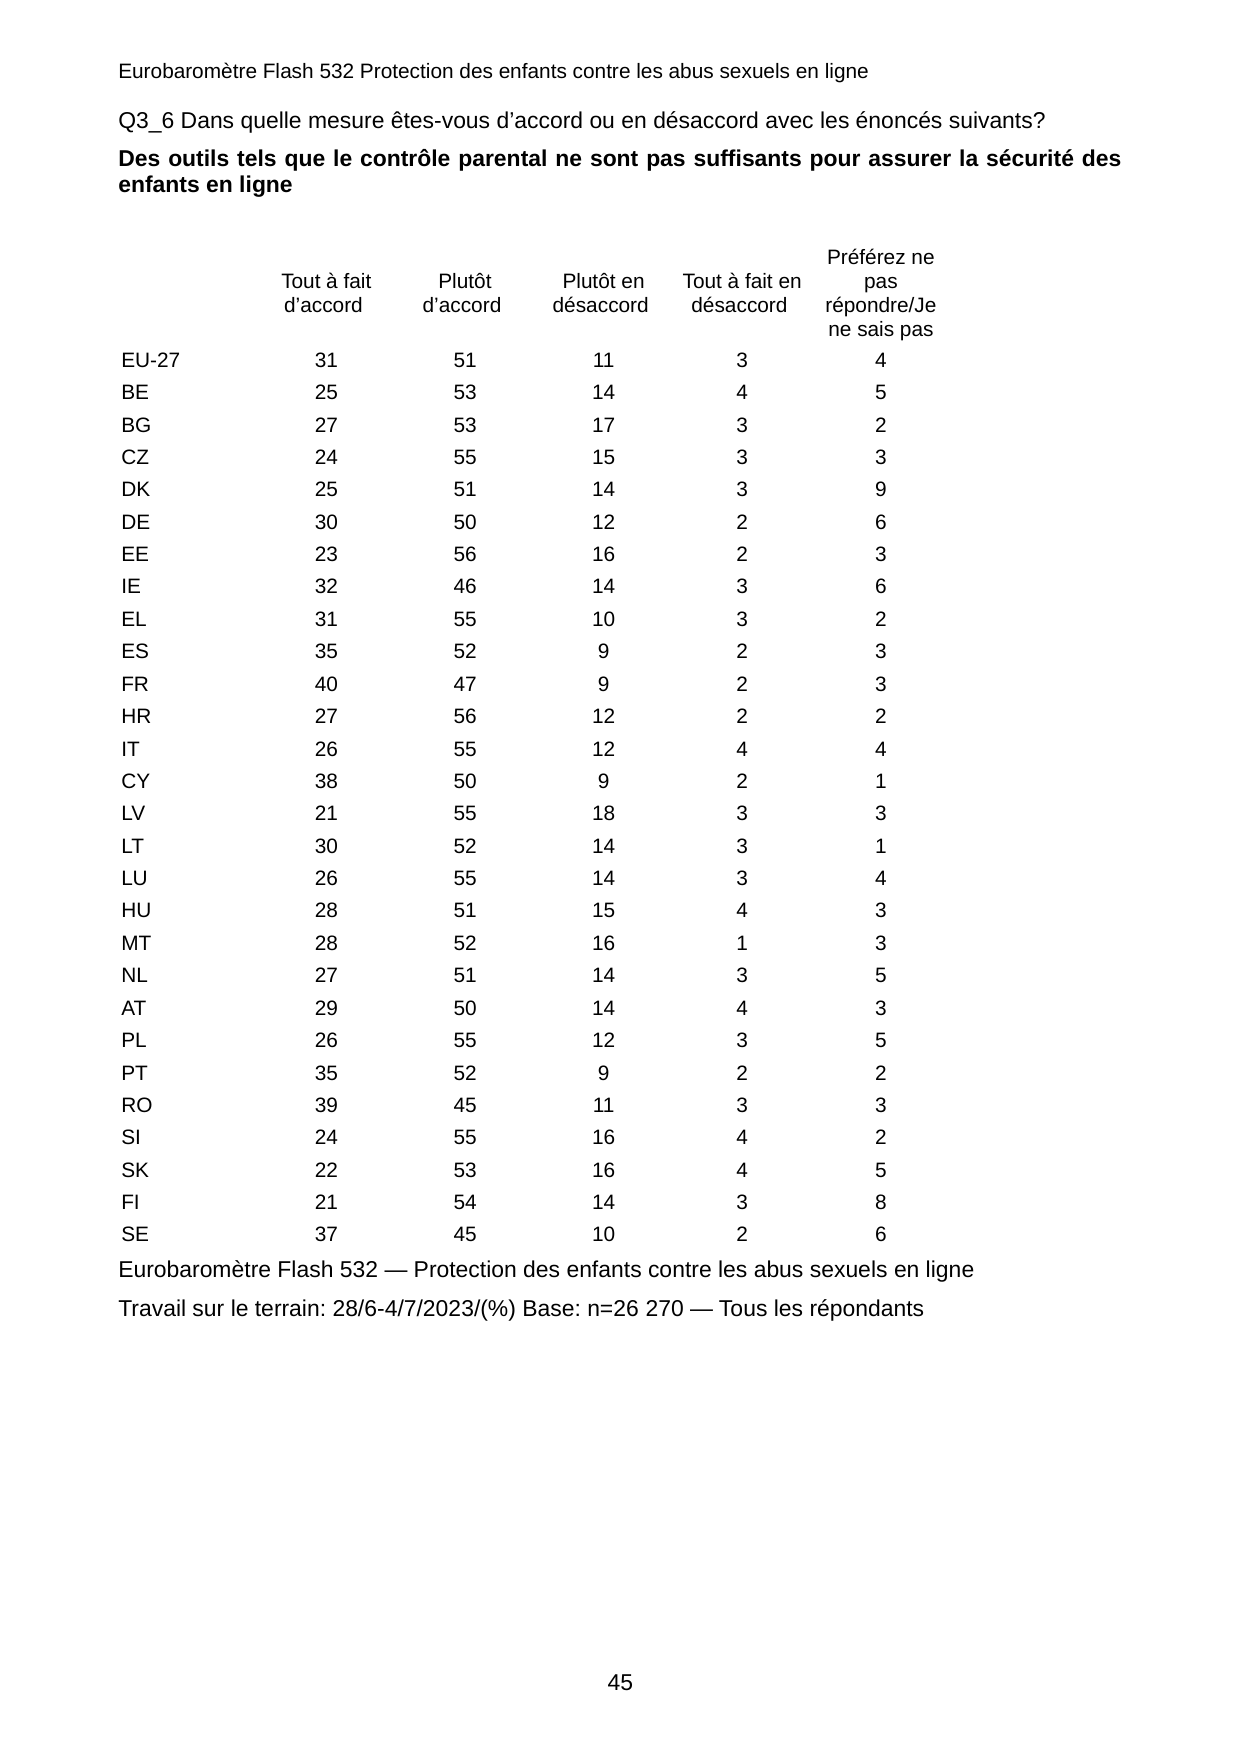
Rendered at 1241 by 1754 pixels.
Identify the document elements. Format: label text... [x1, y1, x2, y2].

table_cell SI [118, 1121, 257, 1153]
table_cell 4 [811, 344, 950, 376]
table_cell 3 [811, 635, 950, 667]
table_cell 14 [534, 991, 673, 1024]
table_cell 12 [534, 700, 673, 732]
table_cell 26 [257, 1024, 395, 1056]
table_cell 52 [395, 635, 534, 667]
table_cell 27 [257, 700, 395, 732]
table_cell 2 [673, 505, 811, 538]
table_cell 50 [395, 505, 534, 538]
table_cell 53 [395, 376, 534, 408]
table_cell BE [118, 376, 257, 408]
table_cell 26 [257, 732, 395, 764]
table_cell 5 [811, 1024, 950, 1056]
table_cell 9 [811, 473, 950, 505]
table_cell 16 [534, 927, 673, 959]
table_cell 4 [673, 991, 811, 1024]
table_cell 35 [257, 635, 395, 667]
table_cell FR [118, 668, 257, 700]
table_cell IT [118, 732, 257, 764]
table_cell 32 [257, 570, 395, 603]
table_cell 6 [811, 505, 950, 538]
table_cell 3 [673, 344, 811, 376]
table_cell AT [118, 991, 257, 1024]
table_cell 10 [534, 1218, 673, 1251]
table_cell 1 [811, 829, 950, 862]
table_cell 29 [257, 991, 395, 1024]
table_cell 3 [673, 570, 811, 603]
table_cell 9 [534, 668, 673, 700]
table_cell 14 [534, 1186, 673, 1218]
table_cell 30 [257, 829, 395, 862]
table_cell 3 [673, 797, 811, 829]
table_cell 8 [811, 1186, 950, 1218]
table_cell 55 [395, 1024, 534, 1056]
table_cell 12 [534, 505, 673, 538]
table_cell 35 [257, 1056, 395, 1088]
table_cell 4 [673, 376, 811, 408]
table_cell 2 [673, 635, 811, 667]
table_cell 6 [811, 1218, 950, 1251]
table_cell 25 [257, 376, 395, 408]
table_cell 31 [257, 603, 395, 635]
table_cell 11 [534, 344, 673, 376]
table_cell 3 [673, 959, 811, 991]
table_cell 9 [534, 635, 673, 667]
table_cell 55 [395, 797, 534, 829]
table_cell 21 [257, 1186, 395, 1218]
table_cell 12 [534, 732, 673, 764]
table_cell 3 [673, 441, 811, 473]
table_cell EU-27 [118, 344, 257, 376]
table_cell HR [118, 700, 257, 732]
table_cell 2 [673, 765, 811, 797]
table_cell 52 [395, 927, 534, 959]
table_cell 12 [534, 1024, 673, 1056]
table_cell 26 [257, 862, 395, 894]
table_cell 14 [534, 376, 673, 408]
table_cell 4 [673, 1121, 811, 1153]
table_cell 24 [257, 441, 395, 473]
table_cell 3 [673, 408, 811, 441]
table_cell IE [118, 570, 257, 603]
table_cell 31 [257, 344, 395, 376]
table_cell 28 [257, 927, 395, 959]
table_cell 51 [395, 959, 534, 991]
table_cell 2 [811, 408, 950, 441]
table_cell 9 [534, 765, 673, 797]
table_header [118, 242, 257, 343]
table_cell 14 [534, 862, 673, 894]
table_cell 3 [673, 603, 811, 635]
table_cell PL [118, 1024, 257, 1056]
table_cell 5 [811, 1153, 950, 1186]
table_cell BG [118, 408, 257, 441]
table_header Préférez ne pas répondre/Je ne sais pas [811, 242, 950, 343]
table_cell 52 [395, 1056, 534, 1088]
table_cell 50 [395, 765, 534, 797]
table_cell 3 [811, 441, 950, 473]
table_cell 2 [673, 1056, 811, 1088]
table_cell 16 [534, 1153, 673, 1186]
table_cell 47 [395, 668, 534, 700]
table_cell 15 [534, 441, 673, 473]
table_cell 53 [395, 1153, 534, 1186]
table_cell 1 [811, 765, 950, 797]
table_cell 30 [257, 505, 395, 538]
text Eurobaromètre Flash 532 — Protection des enfants contre les abus sexuels en ligne [118, 1256, 1122, 1283]
table_cell LV [118, 797, 257, 829]
table_cell CY [118, 765, 257, 797]
table_cell 4 [811, 732, 950, 764]
table_cell 16 [534, 538, 673, 570]
table_cell 5 [811, 959, 950, 991]
table_cell 45 [395, 1089, 534, 1121]
table_cell 25 [257, 473, 395, 505]
table_cell 4 [673, 732, 811, 764]
table_cell 14 [534, 959, 673, 991]
table_cell 24 [257, 1121, 395, 1153]
table_cell ES [118, 635, 257, 667]
table_cell 2 [673, 1218, 811, 1251]
table_cell 27 [257, 408, 395, 441]
table_cell 2 [673, 538, 811, 570]
table_cell 22 [257, 1153, 395, 1186]
table_cell 46 [395, 570, 534, 603]
table_cell 55 [395, 732, 534, 764]
table_cell 4 [811, 862, 950, 894]
table_cell 3 [673, 1024, 811, 1056]
table_cell 27 [257, 959, 395, 991]
table_cell 51 [395, 473, 534, 505]
table_cell RO [118, 1089, 257, 1121]
table_cell 2 [673, 700, 811, 732]
text Des outils tels que le contrôle parental ne sont pas suffisants pour assurer la sécurité des enfants en ligne [118, 145, 1122, 198]
table_cell 2 [811, 1056, 950, 1088]
table_cell HU [118, 894, 257, 927]
table_cell PT [118, 1056, 257, 1088]
table_cell 4 [673, 1153, 811, 1186]
table_cell 54 [395, 1186, 534, 1218]
table_cell 3 [811, 894, 950, 927]
table_cell 55 [395, 603, 534, 635]
table_header Plutôt en désaccord [534, 242, 673, 343]
table_cell 16 [534, 1121, 673, 1153]
table_cell EE [118, 538, 257, 570]
table_cell FI [118, 1186, 257, 1218]
table_cell 45 [395, 1218, 534, 1251]
table_cell 28 [257, 894, 395, 927]
text Travail sur le terrain: 28/6-4/7/2023/(%) Base: n=26 270 — Tous les répondants [118, 1295, 1122, 1321]
table_cell 5 [811, 376, 950, 408]
table_cell 51 [395, 894, 534, 927]
table_cell 2 [811, 1121, 950, 1153]
table_cell 38 [257, 765, 395, 797]
table_cell 37 [257, 1218, 395, 1251]
table_cell LU [118, 862, 257, 894]
table_header Tout à fait d’accord [257, 242, 395, 343]
table_cell 56 [395, 700, 534, 732]
table_cell 2 [811, 700, 950, 732]
table_cell DE [118, 505, 257, 538]
table_cell MT [118, 927, 257, 959]
table_cell 11 [534, 1089, 673, 1121]
table_cell 15 [534, 894, 673, 927]
table_cell 6 [811, 570, 950, 603]
table_cell 9 [534, 1056, 673, 1088]
table_cell 53 [395, 408, 534, 441]
table_cell 3 [673, 1186, 811, 1218]
table_cell DK [118, 473, 257, 505]
table_cell 3 [811, 797, 950, 829]
table_cell 3 [811, 668, 950, 700]
table_header Plutôt d’accord [395, 242, 534, 343]
table_cell EL [118, 603, 257, 635]
table_cell 39 [257, 1089, 395, 1121]
table_cell 50 [395, 991, 534, 1024]
table_cell 3 [673, 1089, 811, 1121]
table_cell 14 [534, 473, 673, 505]
table_cell SK [118, 1153, 257, 1186]
table_cell 55 [395, 1121, 534, 1153]
table_cell 55 [395, 862, 534, 894]
table_cell 2 [811, 603, 950, 635]
table_cell LT [118, 829, 257, 862]
table_cell 3 [811, 991, 950, 1024]
table_cell 40 [257, 668, 395, 700]
table_cell 3 [673, 473, 811, 505]
table_cell 17 [534, 408, 673, 441]
table_cell 52 [395, 829, 534, 862]
table_cell 3 [673, 862, 811, 894]
table_cell 3 [811, 927, 950, 959]
table_cell 1 [673, 927, 811, 959]
table_cell 10 [534, 603, 673, 635]
text Q3_6 Dans quelle mesure êtes-vous d’accord ou en désaccord avec les énoncés suivants? [118, 107, 1122, 133]
table_cell 23 [257, 538, 395, 570]
table_header Tout à fait en désaccord [673, 242, 811, 343]
table_cell 51 [395, 344, 534, 376]
table_cell 14 [534, 829, 673, 862]
table_cell 4 [673, 894, 811, 927]
table_cell 3 [811, 1089, 950, 1121]
table_cell 3 [811, 538, 950, 570]
table_cell 55 [395, 441, 534, 473]
table_cell 14 [534, 570, 673, 603]
table_cell CZ [118, 441, 257, 473]
table_cell SE [118, 1218, 257, 1251]
table_cell NL [118, 959, 257, 991]
table_cell 2 [673, 668, 811, 700]
table_cell 18 [534, 797, 673, 829]
table_cell 56 [395, 538, 534, 570]
table_cell 21 [257, 797, 395, 829]
table_cell 3 [673, 829, 811, 862]
